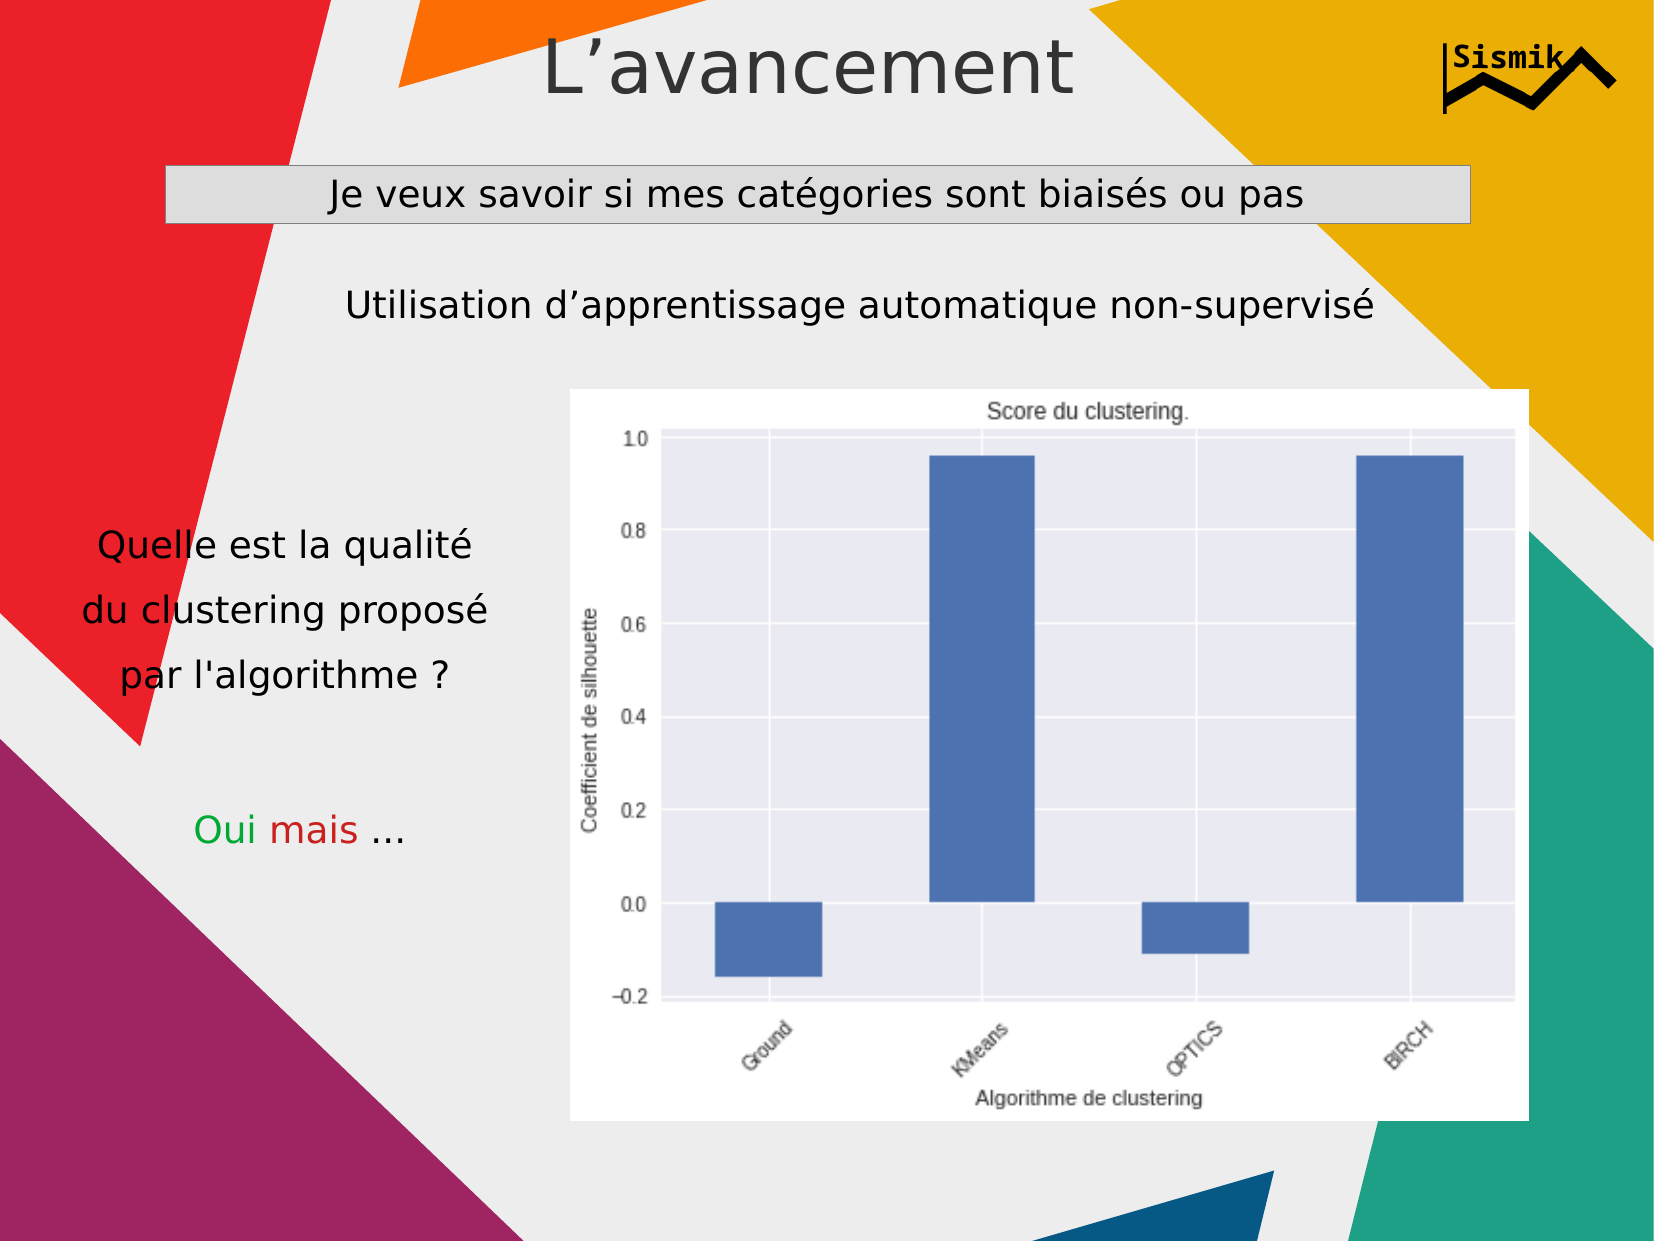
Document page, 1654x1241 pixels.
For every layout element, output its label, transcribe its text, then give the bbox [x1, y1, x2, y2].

text_box Sismik [1437, 26, 1589, 81]
picture [570, 389, 1529, 1121]
text_box Quelle est la qualité du clustering proposé par l'algorithme ? [60, 494, 511, 706]
text_box Oui mais ... [75, 780, 526, 931]
picture [1443, 39, 1624, 114]
text_box Utilisation d’apprentissage automatique non-supervisé [330, 255, 1411, 336]
title L’avancement [450, 0, 1167, 136]
text_box Je veux savoir si mes catégories sont biaisés ou pas [165, 165, 1471, 224]
